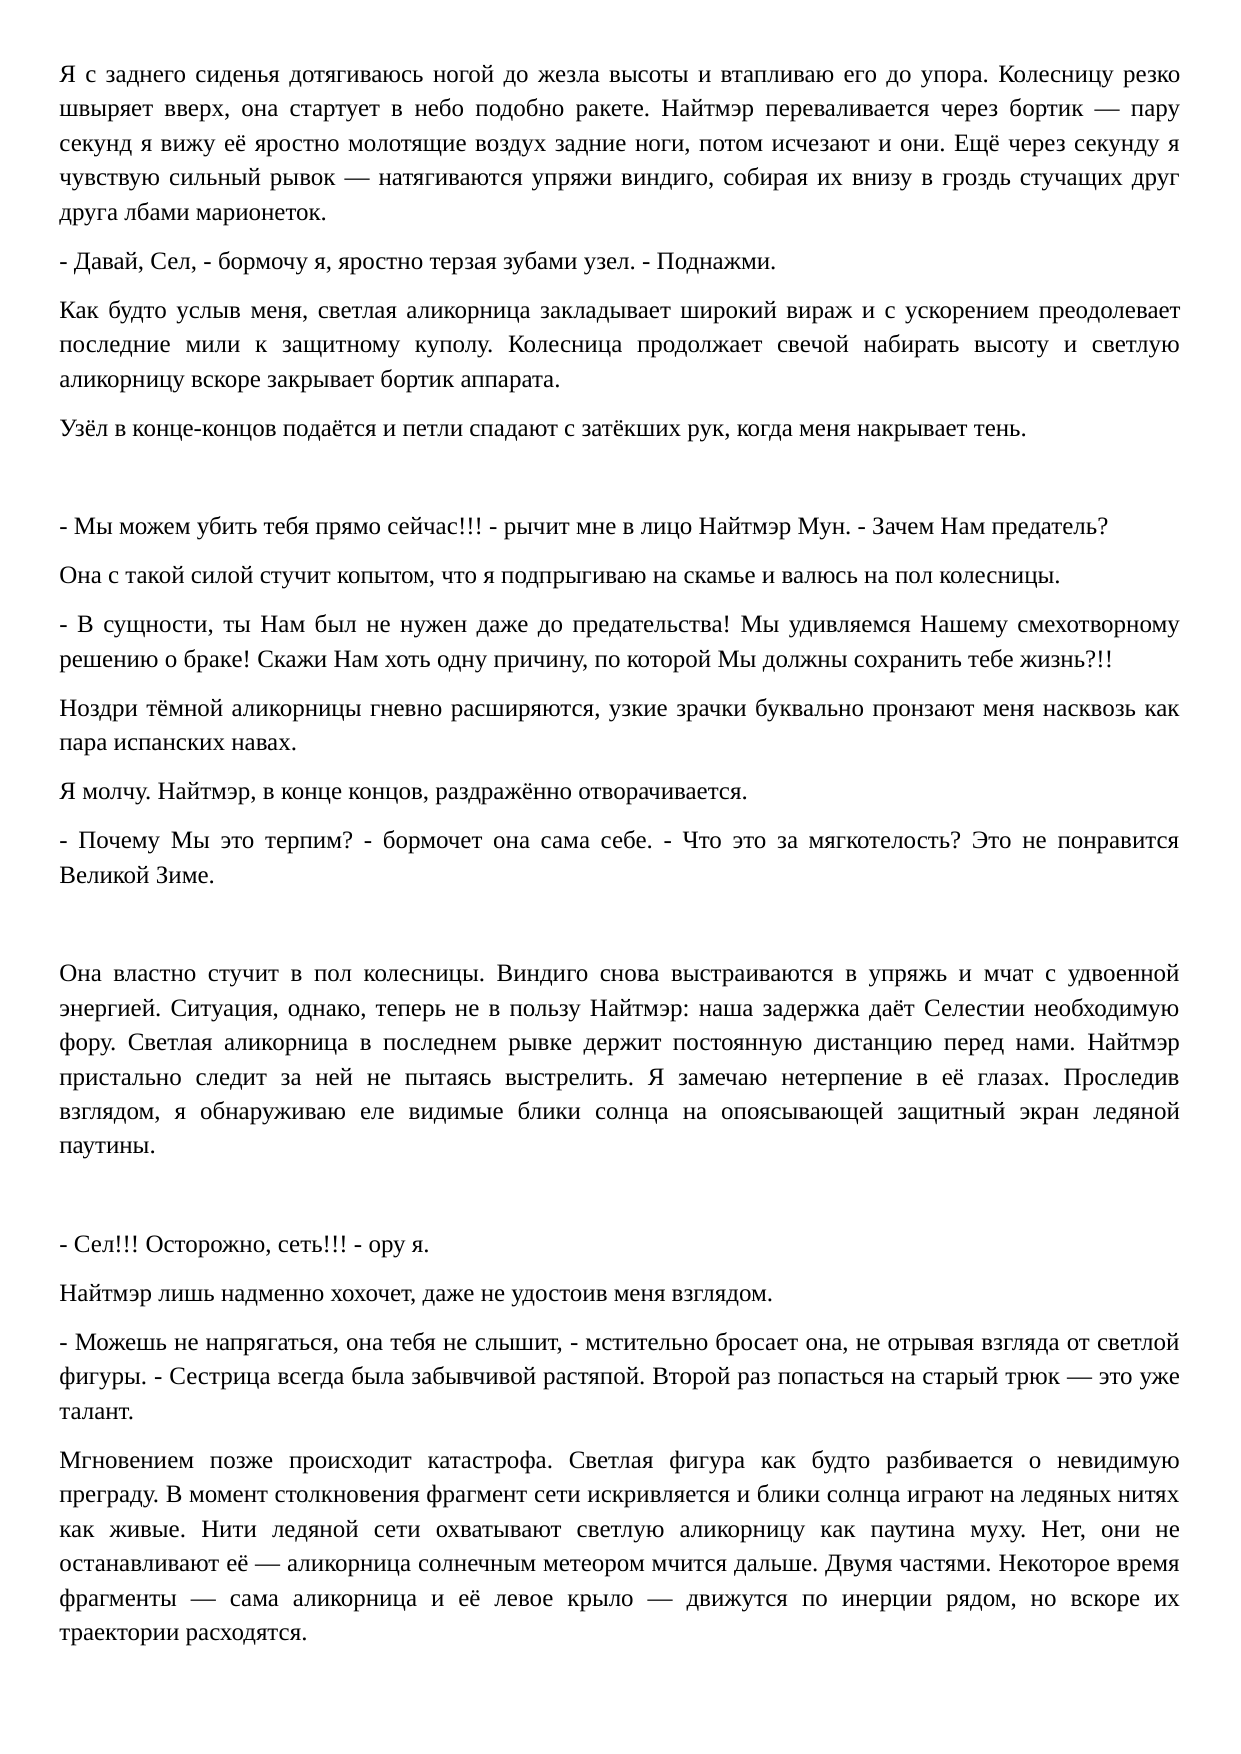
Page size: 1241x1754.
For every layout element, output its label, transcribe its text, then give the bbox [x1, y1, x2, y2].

text Она властно стучит в пол колесницы. Виндиго снова выстраиваются в упряжь и мчат с удвоенной энергией. Ситуация, однако, теперь не в пользу Найтмэр: наша задержка даёт Селестии необходимую фору. Светлая аликорница в последнем рывке держит постоянную дистанцию перед нами. Найтмэр пристально следит за ней не пытаясь выстрелить. Я замечаю нетерпение в её глазах. Проследив взглядом, я обнаруживаю еле видимые блики солнца на опоясывающей защитный экран ледяной паутины. [59, 958, 1181, 1159]
text Узёл в конце-концов подаётся и петли спадают с затёкших рук, когда меня накрывает тень. [59, 413, 1181, 442]
text Мгновением позже происходит катастрофа. Светлая фигура как будто разбивается о невидимую преграду. В момент столкновения фрагмент сети искривляется и блики солнца играют на ледяных нитях как живые. Нити ледяной сети охватывают светлую аликорницу как паутина муху. Нет, они не останавливают её — аликорница солнечным метеором мчится дальше. Двумя частями. Некоторое время фрагменты — сама аликорница и её левое крыло — движутся по инерции рядом, но вскоре их траектории расходятся. [59, 1445, 1181, 1646]
text Я молчу. Найтмэр, в конце концов, раздражённо отворачивается. [59, 776, 1181, 805]
text - Почему Мы это терпим? - бормочет она сама себе. - Что это за мягкотелость? Это не понравится Великой Зиме. [59, 826, 1181, 889]
text - В сущности, ты Нам был не нужен даже до предательства! Мы удивляемся Нашему смехотворному решению о браке! Скажи Нам хоть одну причину, по которой Мы должны сохранить тебе жизнь?!! [59, 609, 1181, 673]
text - Можешь не напрягаться, она тебя не слышит, - мстительно бросает она, не отрывая взгляда от светлой фигуры. - Сестрица всегда была забывчивой растяпой. Второй раз попасться на старый трюк — это уже талант. [59, 1327, 1181, 1424]
text Как будто услыв меня, светлая аликорница закладывает широкий вираж и с ускорением преодолевает последние мили к защитному куполу. Колесница продолжает свечой набирать высоту и светлую аликорницу вскоре закрывает бортик аппарата. [59, 295, 1181, 393]
text Найтмэр лишь надменно хохочет, даже не удостоив меня взглядом. [59, 1278, 1181, 1306]
text - Давай, Сел, - бормочу я, яростно терзая зубами узел. - Поднажми. [59, 246, 1181, 275]
text - Мы можем убить тебя прямо сейчас!!! - рычит мне в лицо Найтмэр Мун. - Зачем Нам предатель? [59, 511, 1181, 540]
text Я с заднего сиденья дотягиваюсь ногой до жезла высоты и втапливаю его до упора. Колесницу резко швыряет вверх, она стартует в небо подобно ракете. Найтмэр переваливается через бортик — пару секунд я вижу её яростно молотящие воздух задние ноги, потом исчезают и они. Ещё через секунду я чувствую сильный рывок — натягиваются упряжи виндиго, собирая их внизу в гроздь стучащих друг друга лбами марионеток. [59, 59, 1181, 226]
text - Сел!!! Осторожно, сеть!!! - ору я. [59, 1229, 1181, 1257]
text Она с такой силой стучит копытом, что я подпрыгиваю на скамье и валюсь на пол колесницы. [59, 560, 1181, 589]
text Ноздри тёмной аликорницы гневно расширяются, узкие зрачки буквально пронзают меня насквозь как пара испанских навах. [59, 693, 1181, 756]
